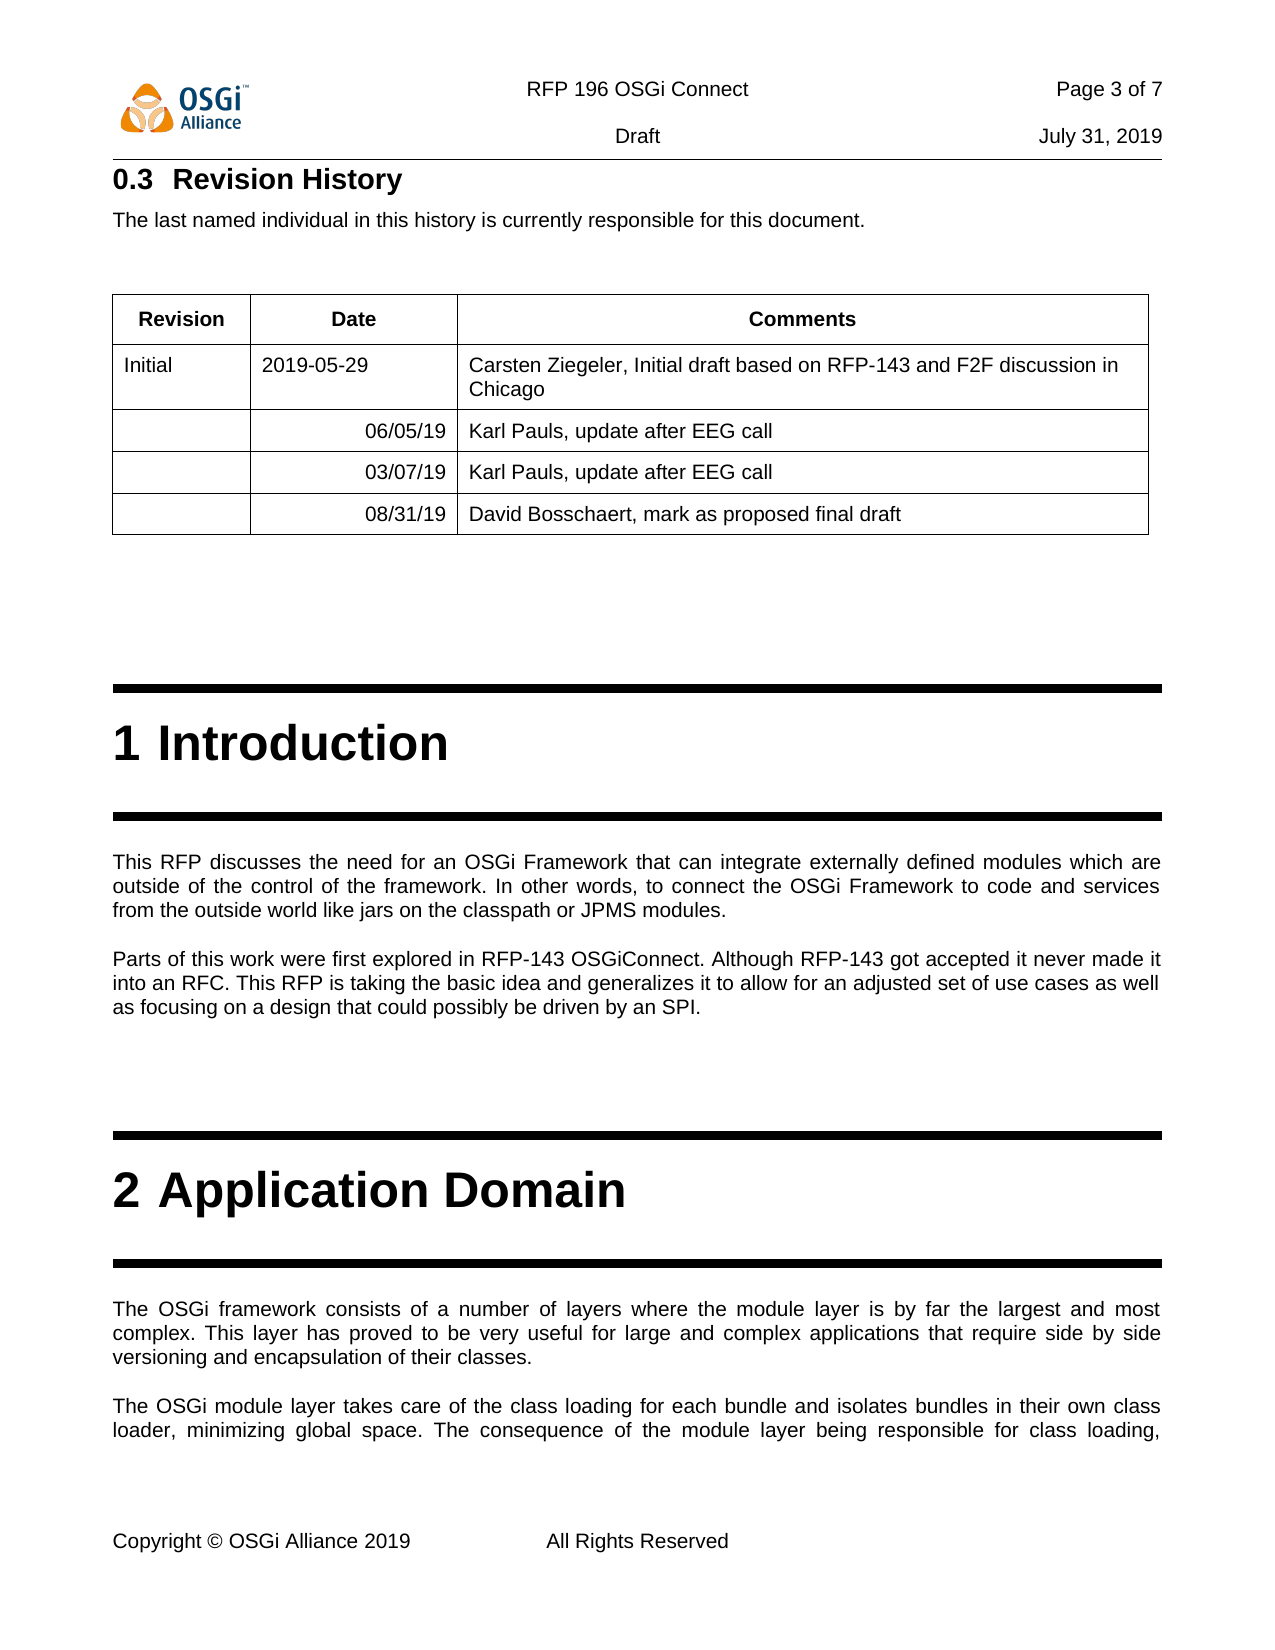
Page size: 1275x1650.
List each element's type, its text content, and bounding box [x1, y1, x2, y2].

table_header Revision [113, 295, 250, 343]
table_cell 2019-05-29 [251, 345, 457, 409]
subtitle Application Domain [112, 1132, 1162, 1268]
picture [113, 76, 257, 140]
table_header Date [251, 295, 457, 343]
table_cell Initial [113, 345, 250, 409]
table_cell 05/06/19 [251, 410, 457, 451]
table_cell 07/03/19 [251, 452, 457, 492]
text This RFP discusses the need for an OSGi Framework that can integrate externally defined modules which are outside of the control of the framework. In other words, to connect the OSGi Framework to code and services from the outside world like jars on the classpath or JPMS modules. [112, 850, 1162, 922]
table_cell [113, 494, 250, 534]
subtitle Introduction [112, 685, 1162, 821]
text The last named individual in this history is currently responsible for this document. [112, 208, 1162, 232]
subtitle Revision History [112, 160, 1162, 196]
table_cell Karl Pauls, update after EEG call [458, 452, 1148, 492]
table_header Comments [458, 295, 1148, 343]
table_cell [113, 410, 250, 451]
table_cell David Bosschaert, mark as proposed final draft [458, 494, 1148, 534]
text The OSGi framework consists of a number of layers where the module layer is by far the largest and most complex. This layer has proved to be very useful for large and complex applications that require side by side versioning and encapsulation of their classes. [112, 1297, 1162, 1369]
table_cell 08/31/19 [251, 494, 457, 534]
table_cell Karl Pauls, update after EEG call [458, 410, 1148, 451]
text Parts of this work were first explored in RFP-143 OSGiConnect. Although RFP-143 got accepted it never made it into an RFC. This RFP is taking the basic idea and generalizes it to allow for an adjusted set of use cases as well as focusing on a design that could possibly be driven by an SPI. [112, 947, 1162, 1019]
table_cell Carsten Ziegeler, Initial draft based on RFP-143 and F2F discussion in Chicago [458, 345, 1148, 409]
table_cell [113, 452, 250, 492]
text The OSGi module layer takes care of the class loading for each bundle and isolates bundles in their own class loader, minimizing global space. The consequence of the module layer being responsible for class loading, [112, 1394, 1162, 1442]
